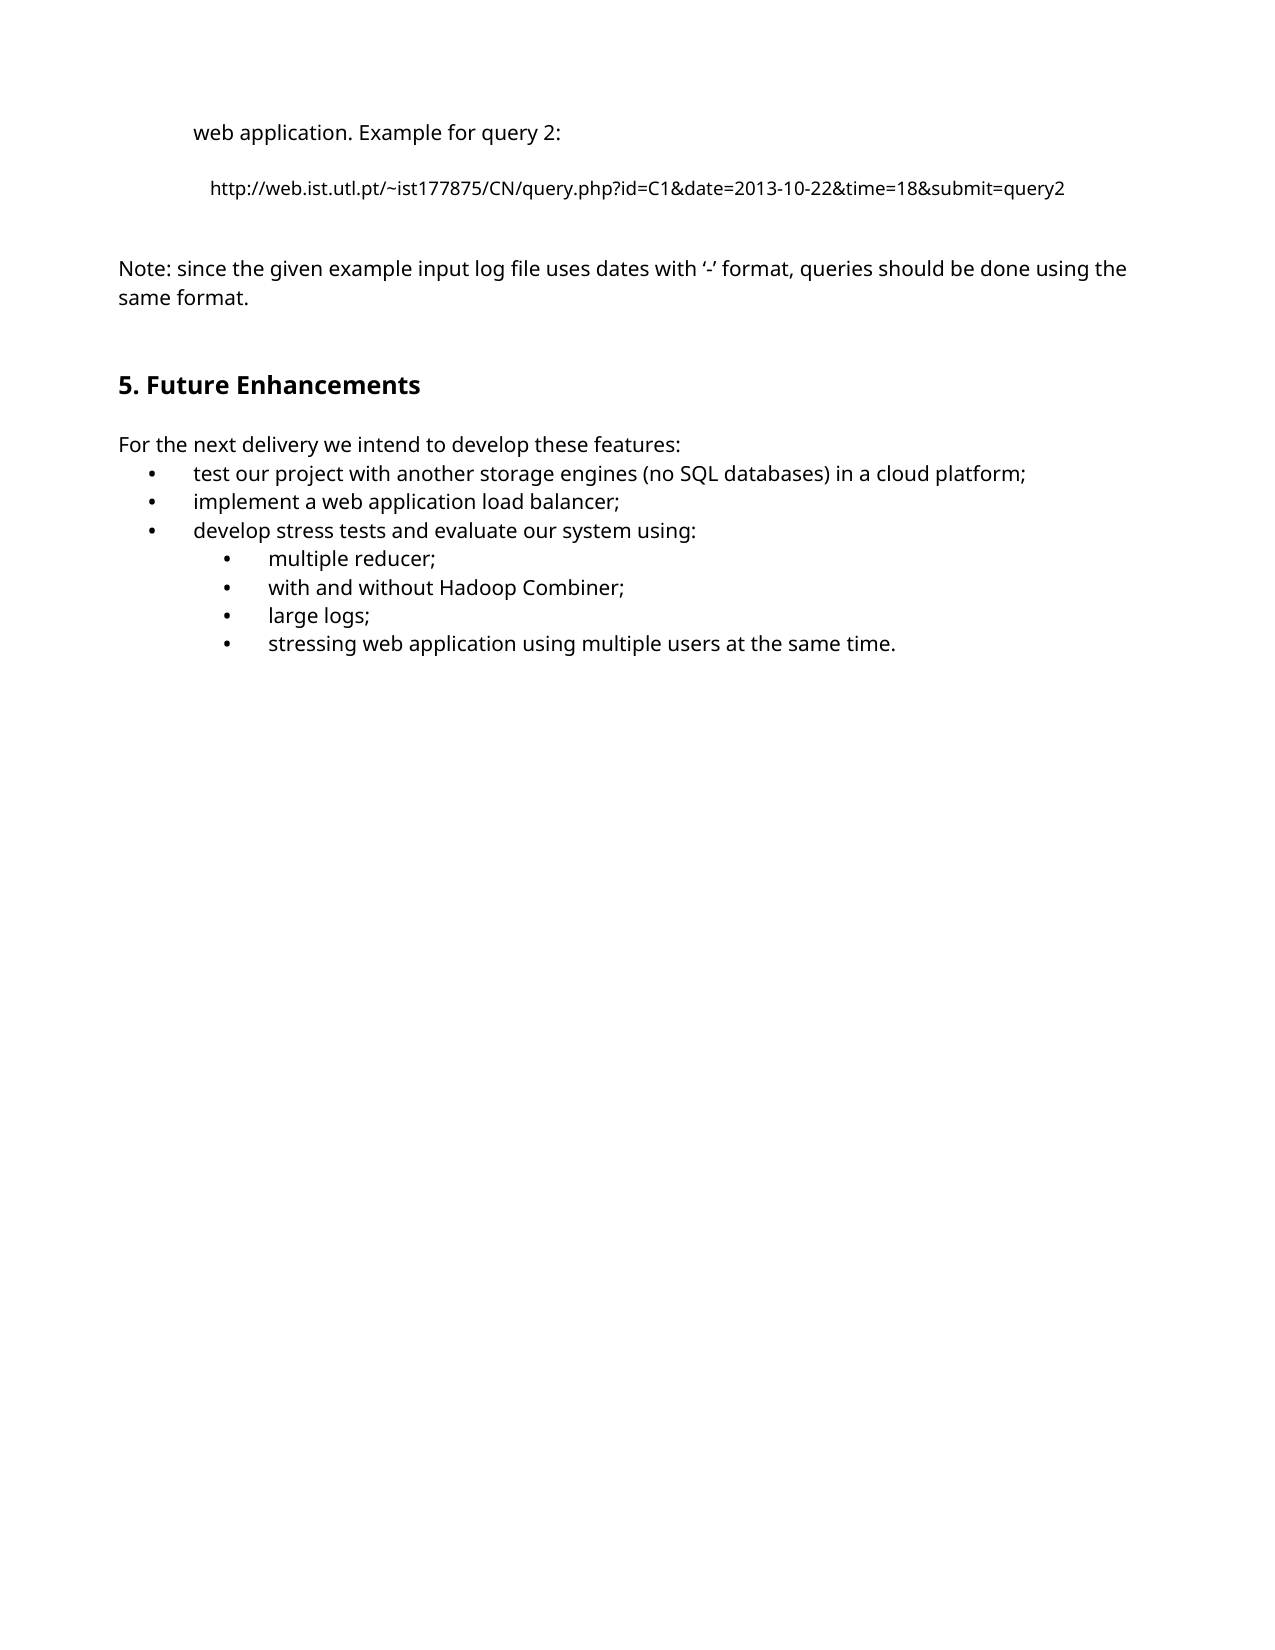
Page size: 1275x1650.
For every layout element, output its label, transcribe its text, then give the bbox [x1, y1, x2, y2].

list with and without Hadoop Combiner; [223, 573, 1157, 601]
list develop stress tests and evaluate our system using: [148, 516, 1157, 544]
list test our project with another storage engines (no SQL databases) in a cloud platform; [148, 459, 1157, 487]
text http://web.ist.utl.pt/~ist177875/CN/query.php?id=C1&date=2013-10-22&time=18&submit=query2 [118, 175, 1157, 201]
list stressing web application using multiple users at the same time. [223, 629, 1157, 658]
text For the next delivery we intend to develop these features: [118, 431, 1157, 459]
list implement a web application load balancer; [148, 487, 1157, 516]
list large logs; [223, 601, 1157, 629]
text Note: since the given example input log file uses dates with ‘-’ format, queries should be done using the same format. [118, 254, 1157, 311]
text 5. Future Enhancements [118, 368, 1157, 402]
list multiple reducer; [223, 544, 1157, 573]
list web application. Example for query 2: [156, 118, 1157, 147]
